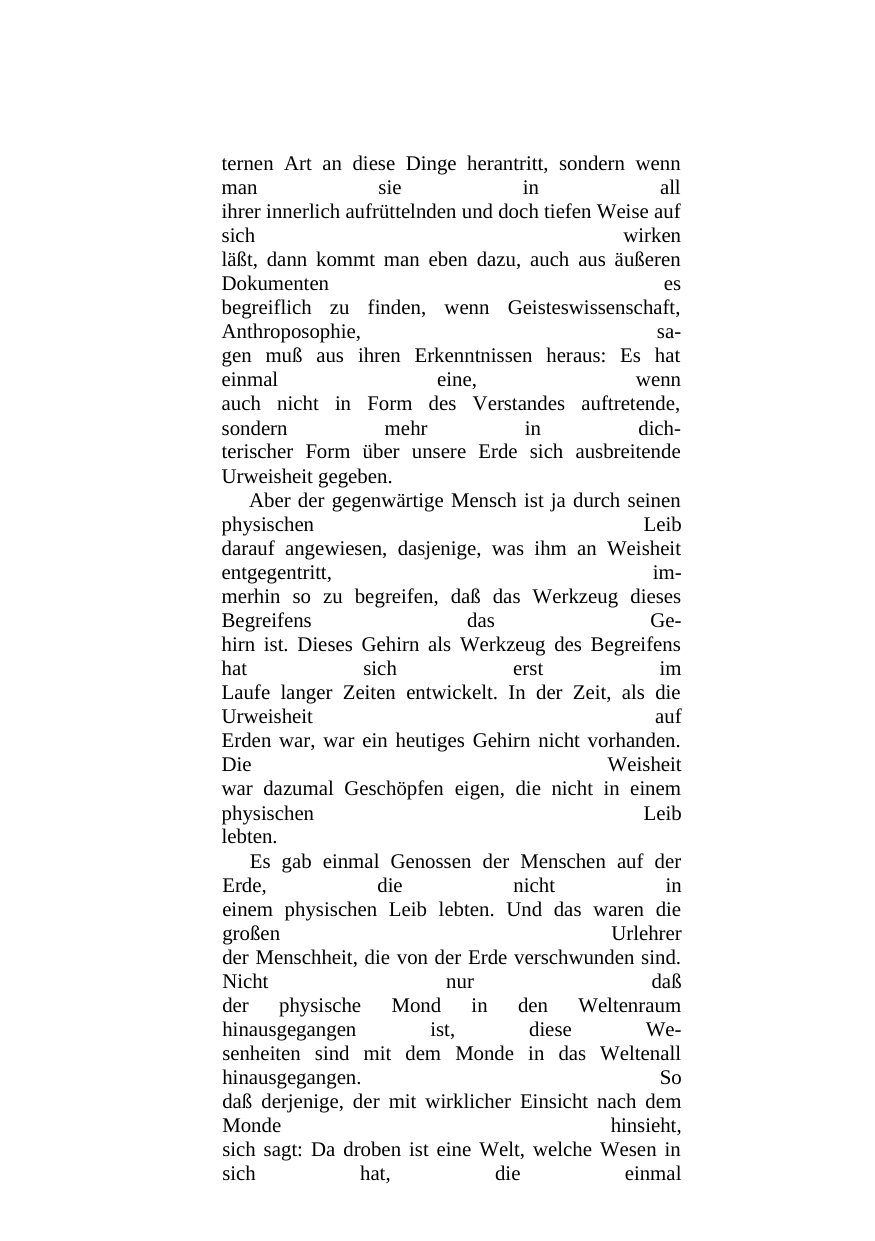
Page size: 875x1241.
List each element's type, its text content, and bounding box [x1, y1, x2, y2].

text Aber der gegenwärtige Mensch ist ja durch seinen physischen Leib darauf angewiesen, dasjenige, was ihm an Weisheit entgegentritt, im- merhin so zu begreifen, daß das Werkzeug dieses Begreifens das Ge- hirn ist. Dieses Gehirn als Werkzeug des Begreifens hat sich erst im Laufe langer Zeiten entwickelt. In der Zeit, als die Urweisheit auf Erden war, war ein heutiges Gehirn nicht vorhanden. Die Weisheit war dazumal Geschöpfen eigen, die nicht in einem physischen Leib lebten. [221, 488, 682, 848]
text ternen Art an diese Dinge herantritt, sondern wenn man sie in all ihrer innerlich aufrüttelnden und doch tiefen Weise auf sich wirken läßt, dann kommt man eben dazu, auch aus äußeren Dokumenten es begreiflich zu finden, wenn Geisteswissenschaft, Anthroposophie, sa- gen muß aus ihren Erkenntnissen heraus: Es hat einmal eine, wenn auch nicht in Form des Verstandes auftretende, sondern mehr in dich- terischer Form über unsere Erde sich ausbreitende Urweisheit gegeben. [221, 151, 681, 488]
text Es gab einmal Genossen der Menschen auf der Erde, die nicht in einem physischen Leib lebten. Und das waren die großen Urlehrer der Menschheit, die von der Erde verschwunden sind. Nicht nur daß der physische Mond in den Weltenraum hinausgegangen ist, diese We- senheiten sind mit dem Monde in das Weltenall hinausgegangen. So daß derjenige, der mit wirklicher Einsicht nach dem Monde hinsieht, sich sagt: Da droben ist eine Welt, welche Wesen in sich hat, die einmal [222, 848, 682, 1185]
